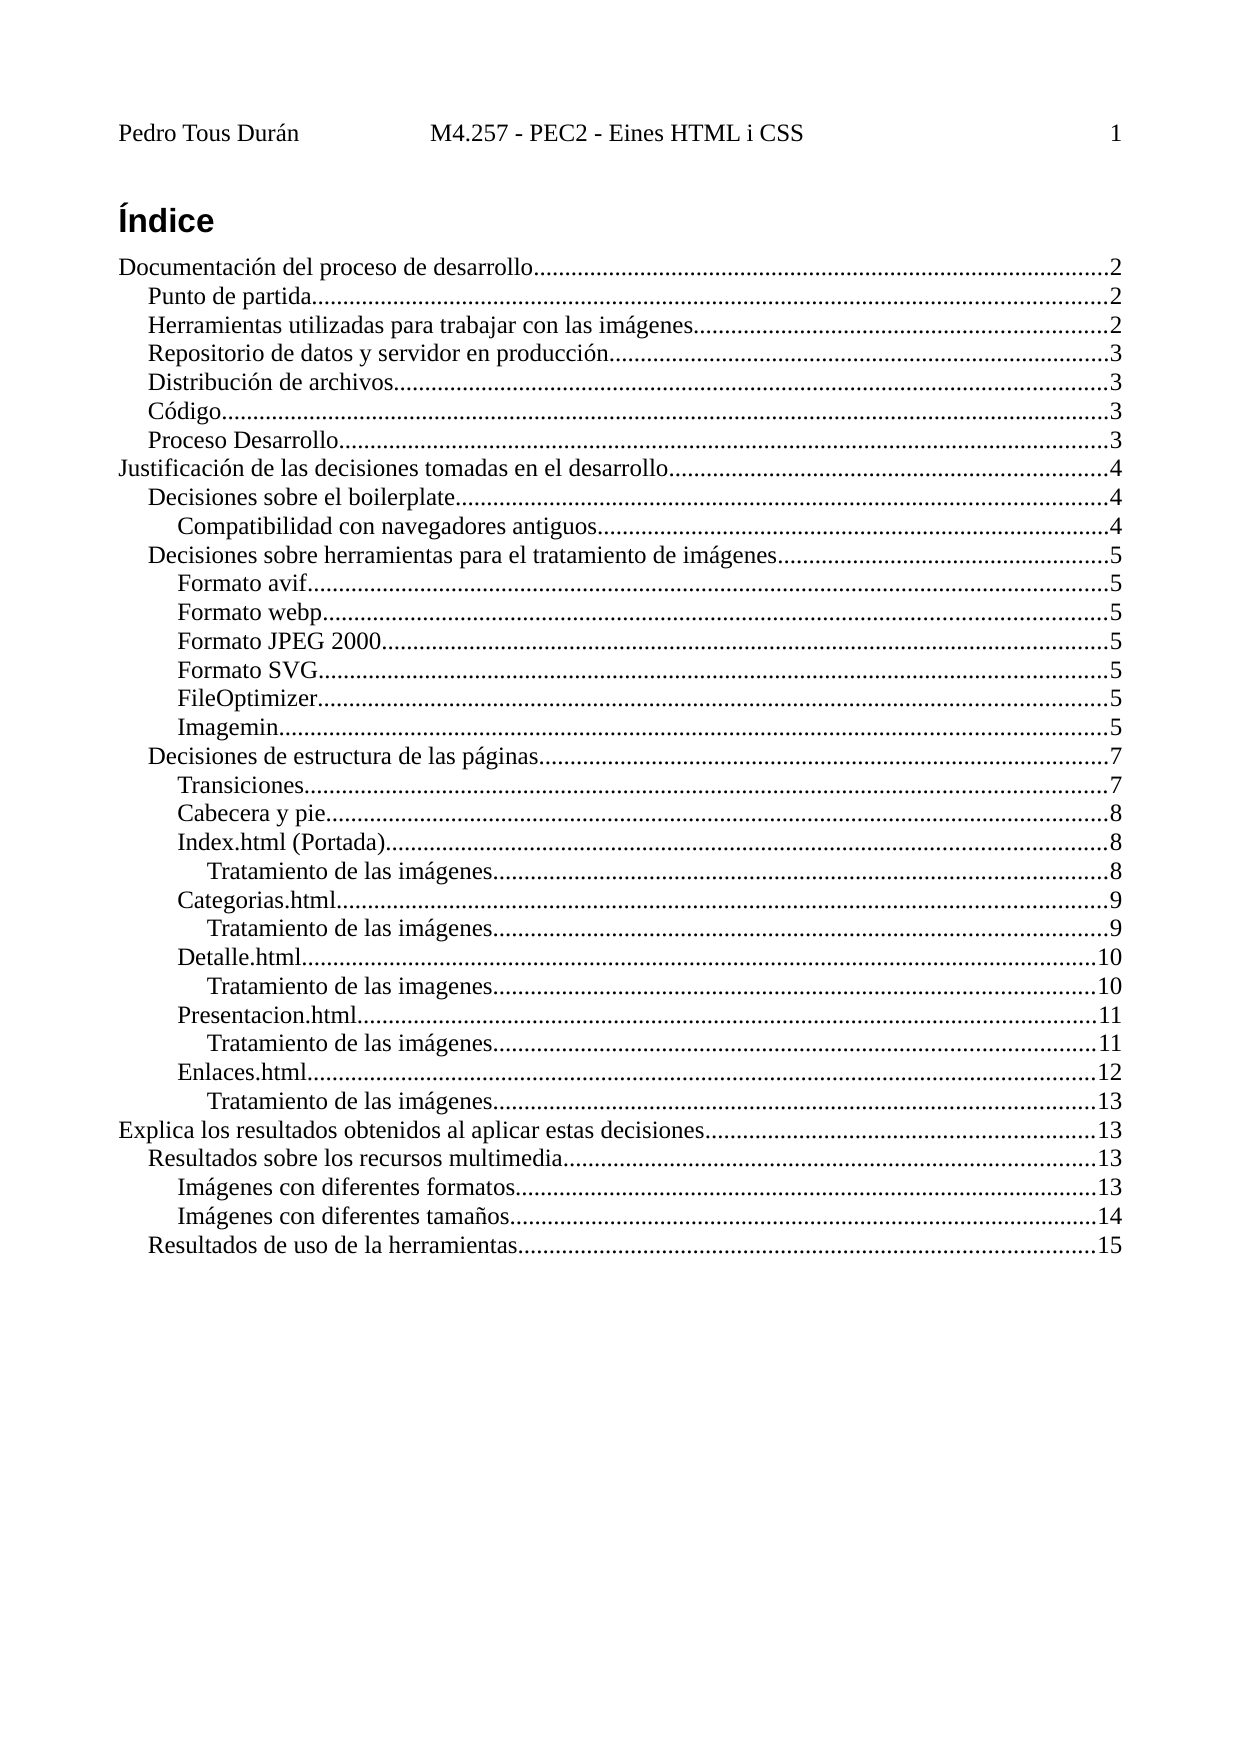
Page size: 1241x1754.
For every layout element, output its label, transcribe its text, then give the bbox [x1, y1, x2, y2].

text Decisiones de estructura de las páginas 7 [148, 741, 1122, 770]
text Explica los resultados obtenidos al aplicar estas decisiones 13 [118, 1115, 1122, 1143]
text Repositorio de datos y servidor en producción 3 [148, 338, 1122, 367]
text Decisiones sobre el boilerplate 4 [148, 482, 1122, 511]
text Imágenes con diferentes formatos. 13 [177, 1172, 1122, 1201]
text Tratamiento de las imágenes 11 [207, 1028, 1122, 1057]
text Resultados sobre los recursos multimedia 13 [148, 1143, 1122, 1172]
text Imágenes con diferentes tamaños 14 [177, 1201, 1122, 1230]
text Formato SVG 5 [177, 655, 1122, 683]
text Código 3 [148, 396, 1122, 425]
text Decisiones sobre herramientas para el tratamiento de imágenes 5 [148, 540, 1122, 568]
text Proceso Desarrollo 3 [148, 425, 1122, 453]
text Justificación de las decisiones tomadas en el desarrollo 4 [118, 453, 1122, 482]
text Tratamiento de las imagenes 10 [207, 971, 1122, 1000]
text Herramientas utilizadas para trabajar con las imágenes 2 [148, 310, 1122, 338]
text Transiciones 7 [177, 770, 1122, 798]
text Detalle.html 10 [177, 942, 1122, 971]
text Formato JPEG 2000. 5 [177, 626, 1122, 655]
subtitle Índice [118, 201, 1122, 240]
text Distribución de archivos 3 [148, 367, 1122, 396]
text Formato avif 5 [177, 568, 1122, 597]
text Index.html (Portada) 8 [177, 827, 1122, 856]
text Documentación del proceso de desarrollo 2 [118, 252, 1122, 281]
text Cabecera y pie 8 [177, 798, 1122, 827]
text Compatibilidad con navegadores antiguos 4 [177, 511, 1122, 540]
text Imagemin 5 [177, 712, 1122, 741]
text Enlaces.html 12 [177, 1057, 1122, 1086]
text FileOptimizer 5 [177, 683, 1122, 712]
text Resultados de uso de la herramientas 15 [148, 1230, 1122, 1258]
text Punto de partida 2 [148, 281, 1122, 310]
text Tratamiento de las imágenes 9 [207, 913, 1122, 942]
text Categorias.html 9 [177, 885, 1122, 913]
text Tratamiento de las imágenes 13 [207, 1086, 1122, 1115]
text Tratamiento de las imágenes 8 [207, 856, 1122, 885]
text Presentacion.html 11 [177, 1000, 1122, 1028]
text Formato webp 5 [177, 597, 1122, 626]
